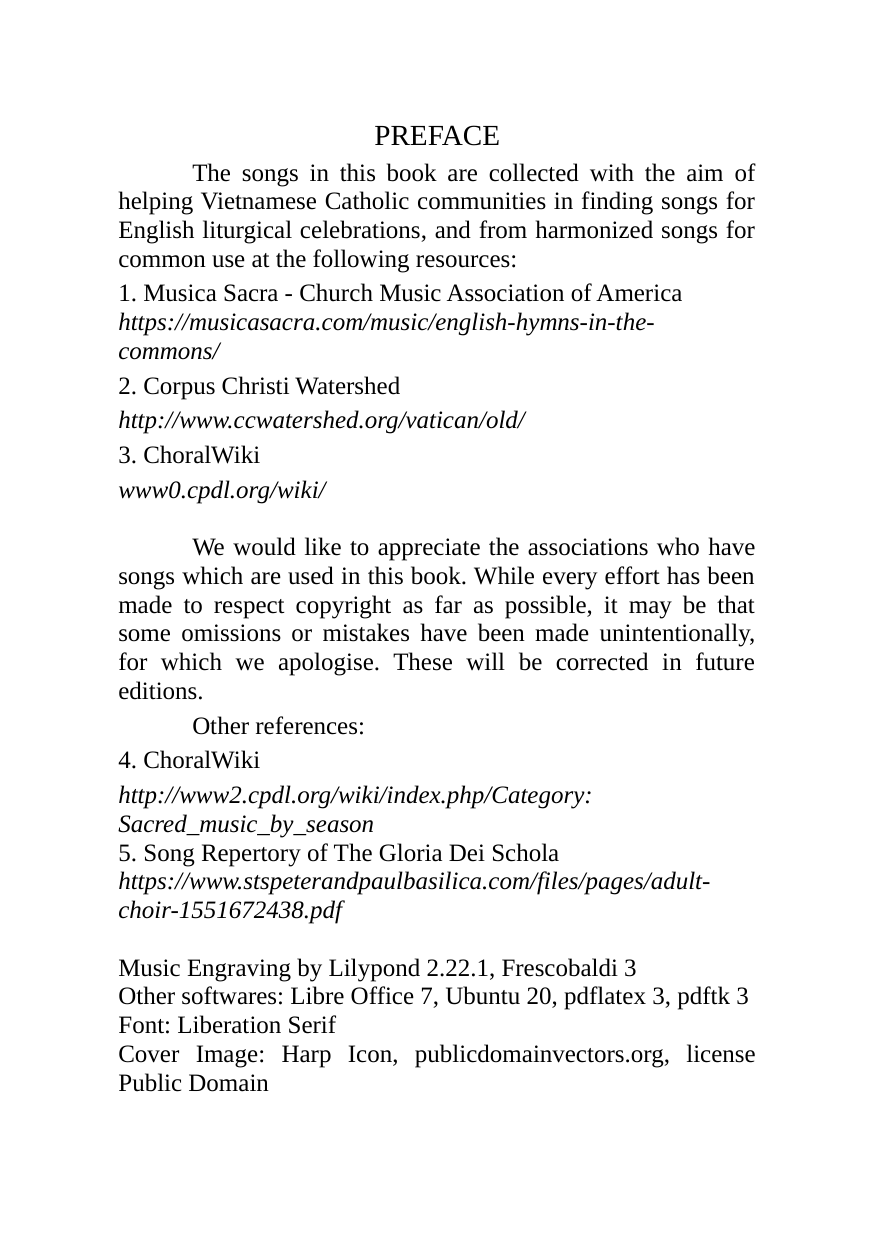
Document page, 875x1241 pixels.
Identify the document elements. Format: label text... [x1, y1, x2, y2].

text 3. ChoralWiki [118, 440, 756, 469]
text Font: Liberation Serif [118, 1010, 756, 1039]
text https://www.stspeterandpaulbasilica.com/files/pages/adult-choir-1551672438.pdf [118, 866, 756, 924]
text 2. Corpus Christi Watershed [118, 371, 756, 399]
text http://www.ccwatershed.org/vatican/old/ [118, 405, 756, 434]
text PREFACE [118, 118, 756, 152]
text Other softwares: Libre Office 7, Ubuntu 20, pdflatex 3, pdftk 3 [118, 981, 756, 1010]
text Music Engraving by Lilypond 2.22.1, Frescobaldi 3 [118, 953, 756, 981]
text Other references: [118, 711, 756, 739]
text 5. Song Repertory of The Gloria Dei Schola [118, 838, 756, 866]
text We would like to appreciate the associations who have songs which are used in this book. While every effort has been made to respect copyright as far as possible, it may be that some omissions or mistakes have been made unintentionally, for which we apologise. These will be corrected in future editions. [118, 532, 756, 705]
text 4. ChoralWiki [118, 745, 756, 774]
text 1. Musica Sacra - Church Music Association of America [118, 278, 756, 307]
text http://www2.cpdl.org/wiki/index.php/Category: Sacred_music_by_season [118, 780, 756, 838]
text www0.cpdl.org/wiki/ [118, 475, 756, 503]
text Cover Image: Harp Icon, publicdomainvectors.org, license Public Domain [118, 1039, 756, 1096]
text The songs in this book are collected with the aim of helping Vietnamese Catholic communities in finding songs for English liturgical celebrations, and from harmonized songs for common use at the following resources: [118, 158, 756, 273]
text https://musicasacra.com/music/english-hymns-in-the-commons/ [118, 307, 756, 365]
